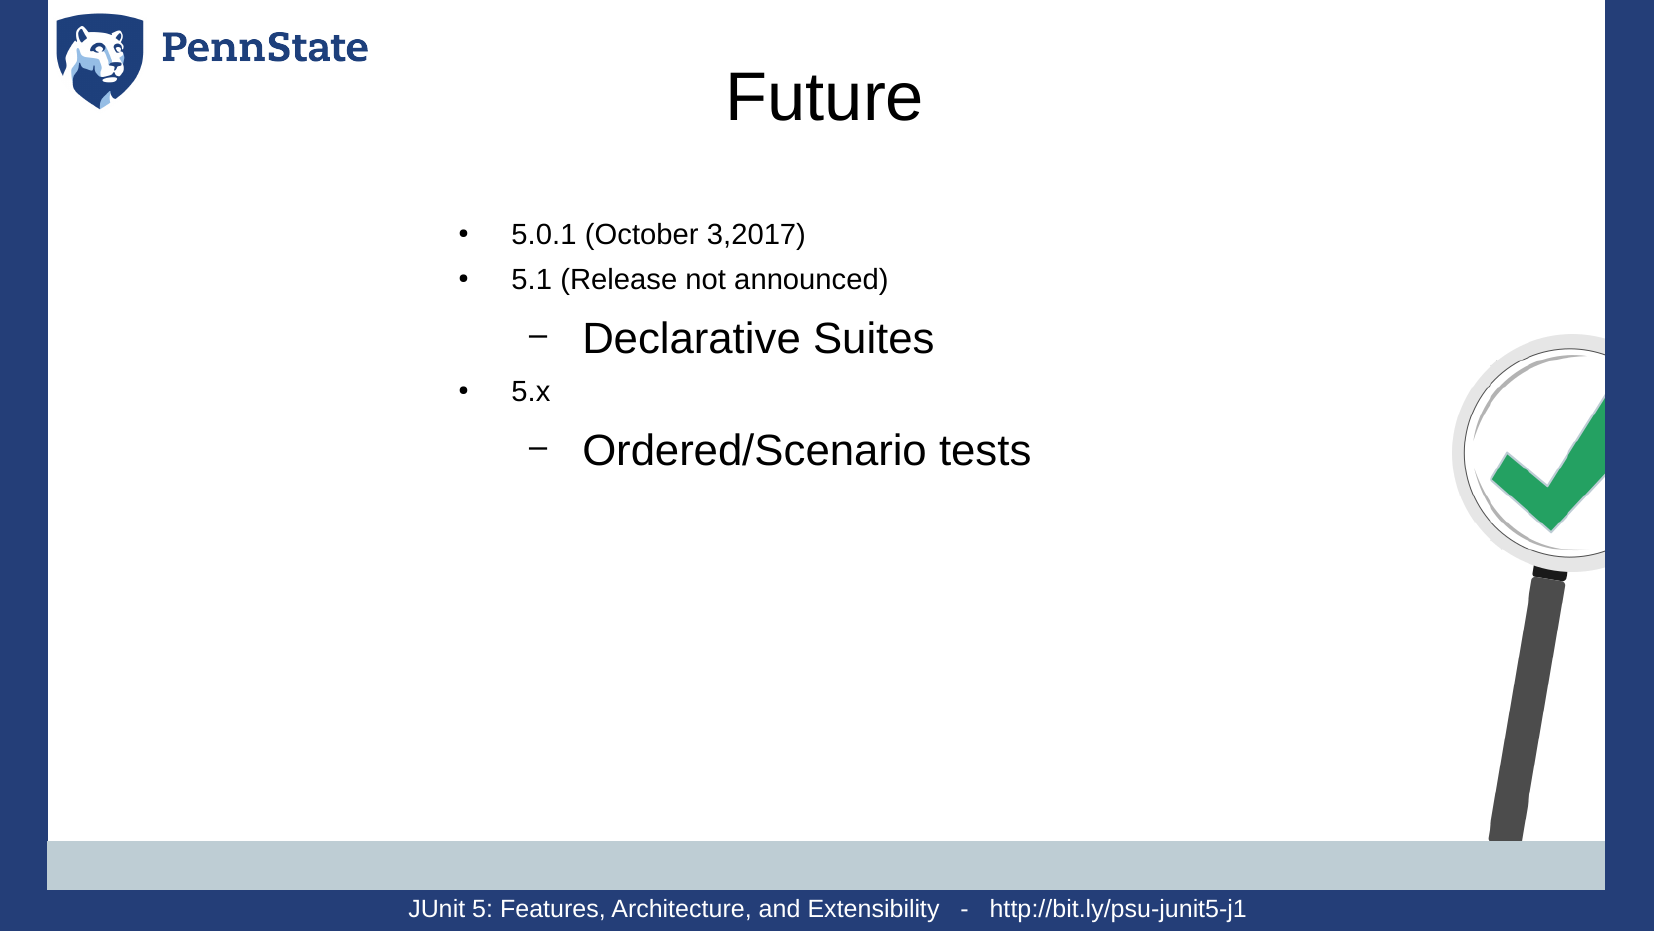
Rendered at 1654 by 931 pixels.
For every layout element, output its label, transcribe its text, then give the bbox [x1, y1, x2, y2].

title Future [60, 19, 1591, 175]
picture [1452, 334, 1605, 841]
list 5.0.1 (October 3,2017) 5.1 (Release not announced) Declarative Suites 5.x Ordered/Scenario tests [440, 217, 1213, 736]
picture [48, 0, 411, 152]
